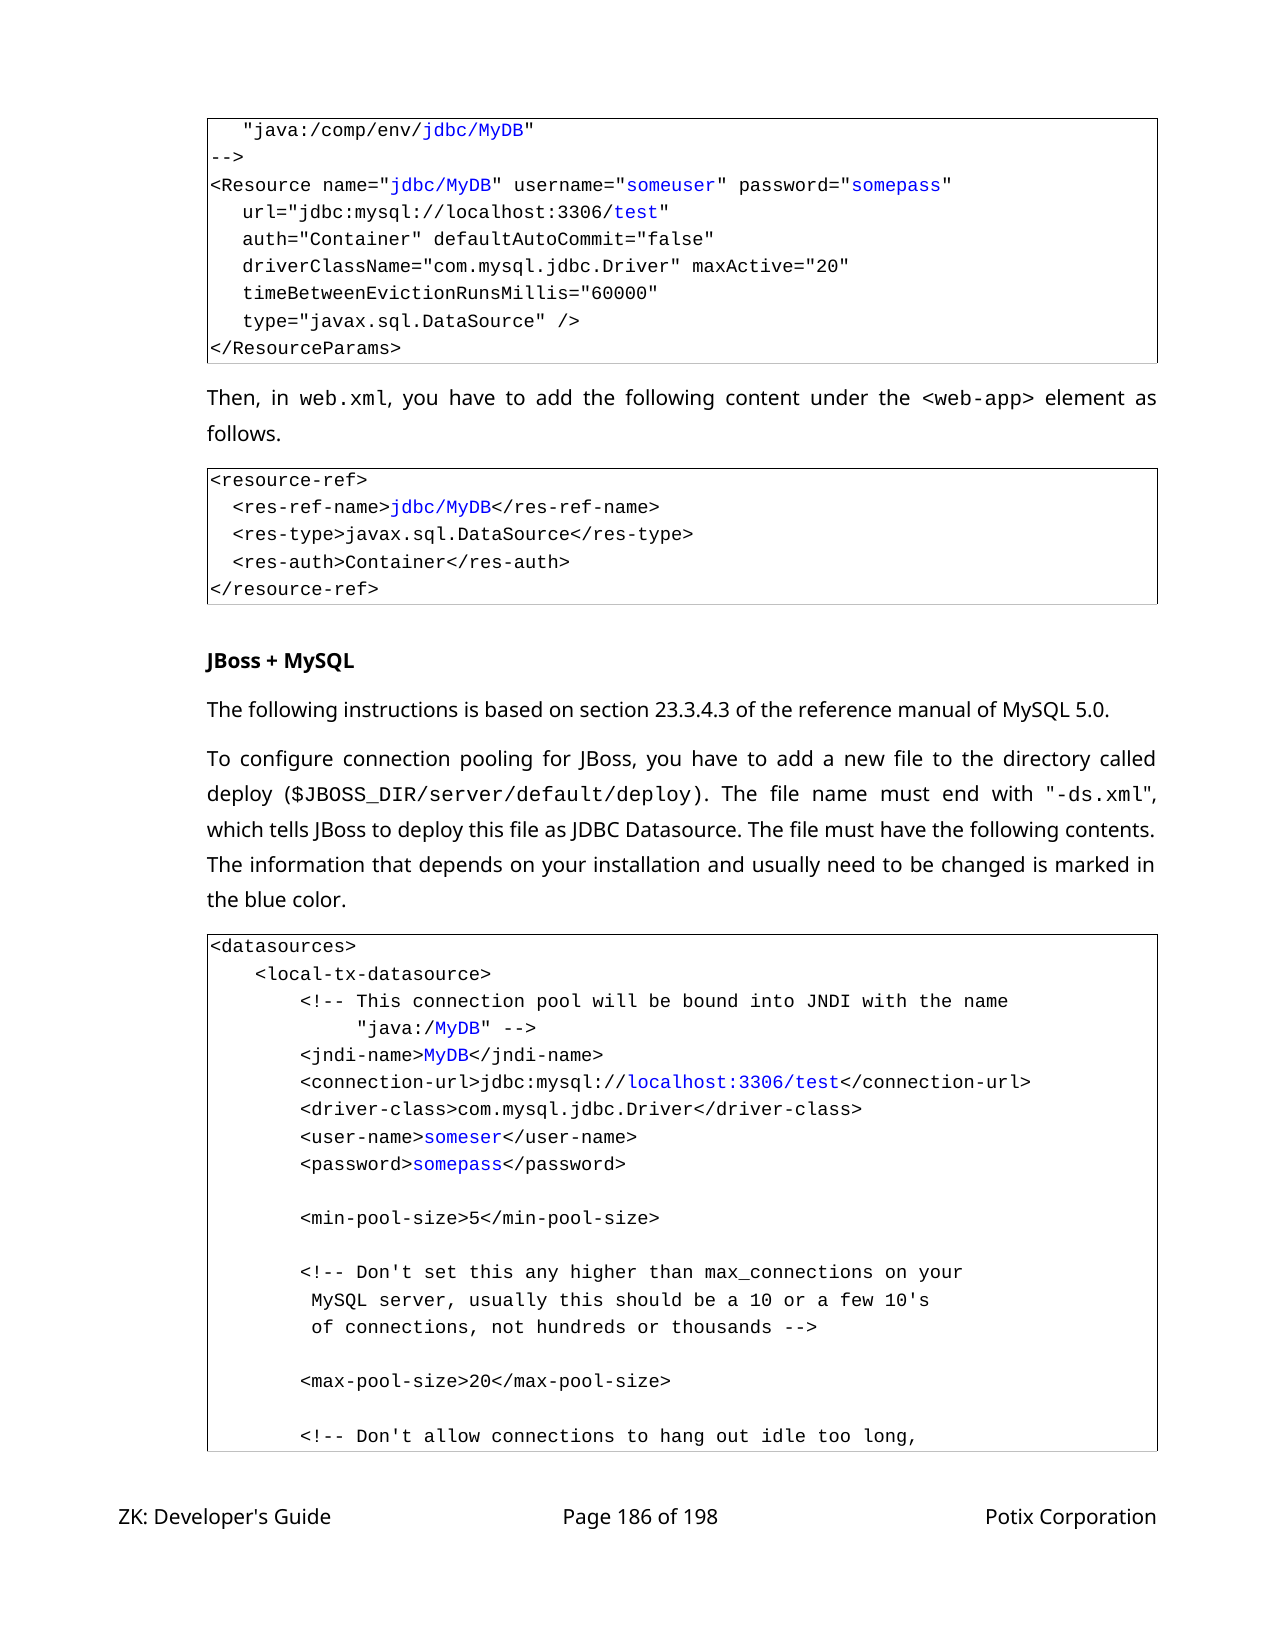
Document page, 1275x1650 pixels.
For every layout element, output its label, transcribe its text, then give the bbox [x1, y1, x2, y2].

text The following instructions is based on section 23.3.4.3 of the reference manual of MySQL 5.0. [207, 695, 1157, 723]
subtitle JBoss + MySQL [207, 646, 1157, 675]
text <!-- This connection pool will be bound into JNDI with the name [208, 988, 1157, 1013]
text <user-name>someser</user-name> [208, 1124, 1157, 1149]
text <driver-class>com.mysql.jdbc.Driver</driver-class> [208, 1097, 1157, 1122]
text MySQL server, usually this should be a 10 or a few 10's [208, 1288, 1157, 1312]
text <max-pool-size>20</max-pool-size> [208, 1369, 1157, 1393]
text auth="Container" defaultAutoCommit="false" [208, 227, 1157, 251]
text <res-auth>Container</res-auth> [208, 549, 1157, 574]
text <Resource name="jdbc/MyDB" username="someuser" password="somepass" [208, 172, 1157, 197]
text <res-type>javax.sql.DataSource</res-type> [208, 522, 1157, 547]
text </resource-ref> [208, 577, 1157, 604]
text <res-ref-name>jdbc/MyDB</res-ref-name> [208, 495, 1157, 519]
text To configure connection pooling for JBoss, you have to add a new file to the directory called deploy ($JBOSS_DIR/server/default/deploy). The file name must end with "-ds.xml", which tells JBoss to deploy this file as JDBC Datasource. The file must have the following contents. The information that depends on your installation and usually need to be changed is marked in the blue color. [207, 744, 1157, 913]
text </ResourceParams> [208, 336, 1157, 363]
text <jndi-name>MyDB</jndi-name> [208, 1043, 1157, 1067]
text <connection-url>jdbc:mysql://localhost:3306/test</connection-url> [208, 1070, 1157, 1094]
text <password>somepass</password> [208, 1152, 1157, 1176]
text <!-- Don't allow connections to hang out idle too long, [208, 1423, 1157, 1451]
text url="jdbc:mysql://localhost:3306/test" [208, 200, 1157, 224]
text driverClassName="com.mysql.jdbc.Driver" maxActive="20" [208, 254, 1157, 278]
text <resource-ref> [208, 469, 1157, 492]
text <datasources> [208, 935, 1157, 958]
text timeBetweenEvictionRunsMillis="60000" [208, 281, 1157, 306]
text of connections, not hundreds or thousands --> [208, 1315, 1157, 1339]
text "java:/MyDB" --> [208, 1016, 1157, 1040]
text <min-pool-size>5</min-pool-size> [208, 1206, 1157, 1230]
text <!-- Don't set this any higher than max_connections on your [208, 1260, 1157, 1285]
text type="javax.sql.DataSource" /> [208, 308, 1157, 333]
text Then, in web.xml, you have to add the following content under the <web-app> element as follows. [207, 383, 1157, 447]
text "java:/comp/env/jdbc/MyDB" [208, 119, 1157, 142]
text --> [208, 145, 1157, 169]
text <local-tx-datasource> [208, 961, 1157, 986]
